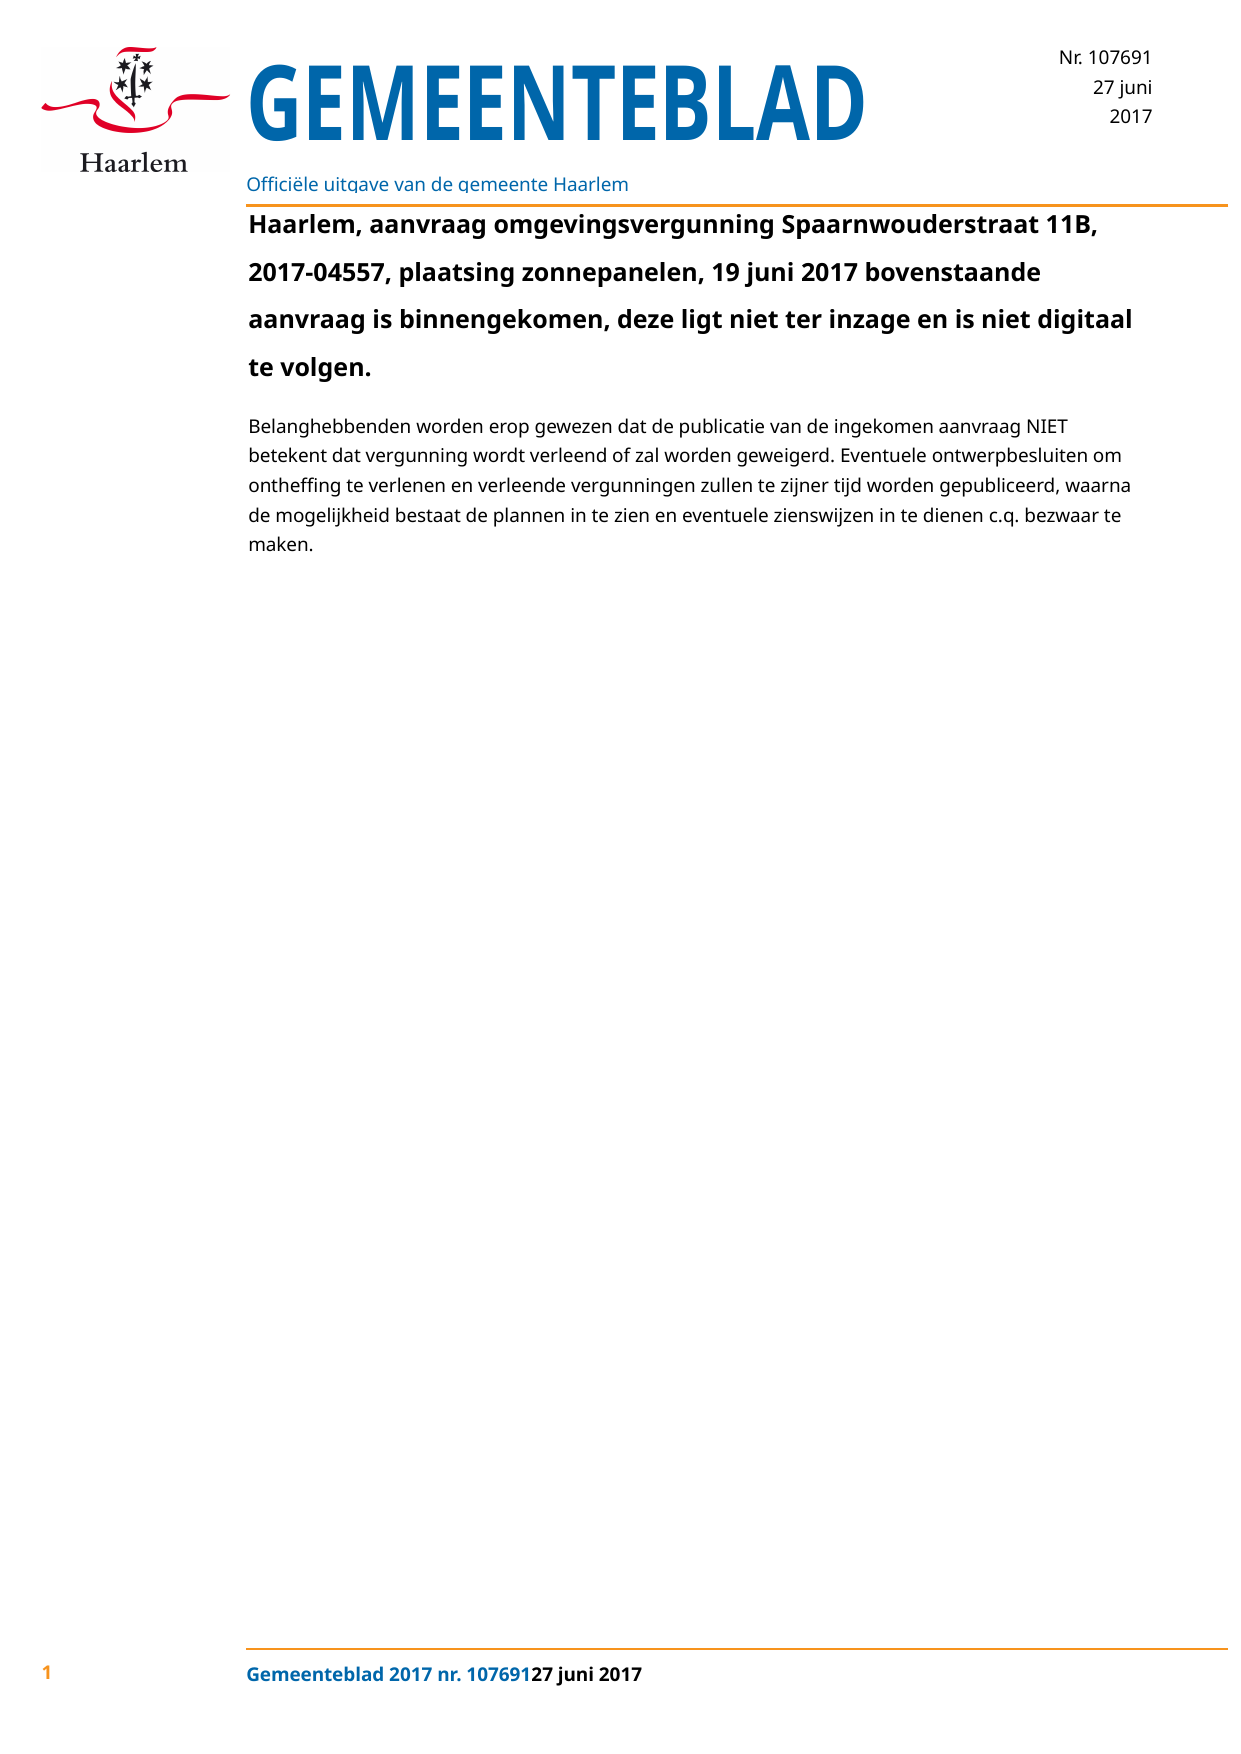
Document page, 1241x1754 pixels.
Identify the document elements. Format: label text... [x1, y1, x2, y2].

picture [41, 47, 231, 172]
text Haarlem, aanvraag omgevingsvergunning Spaarnwouderstraat 11B, 2017-04557, plaatsing zonnepanelen, 19 juni 2017 bovenstaande aanvraag is binnengekomen, deze ligt niet ter inzage en is niet digitaal te volgen. [248, 207, 1152, 384]
text Belanghebbenden worden erop gewezen dat de publicatie van de ingekomen aanvraag NIET betekent dat vergunning wordt verleend of zal worden geweigerd. Eventuele ontwerpbesluiten om ontheffing te verlenen en verleende vergunningen zullen te zijner tijd worden gepubliceerd, waarna de mogelijkheid bestaat de plannen in te zien en eventuele zienswijzen in te dienen c.q. bezwaar te maken. [248, 413, 1152, 557]
